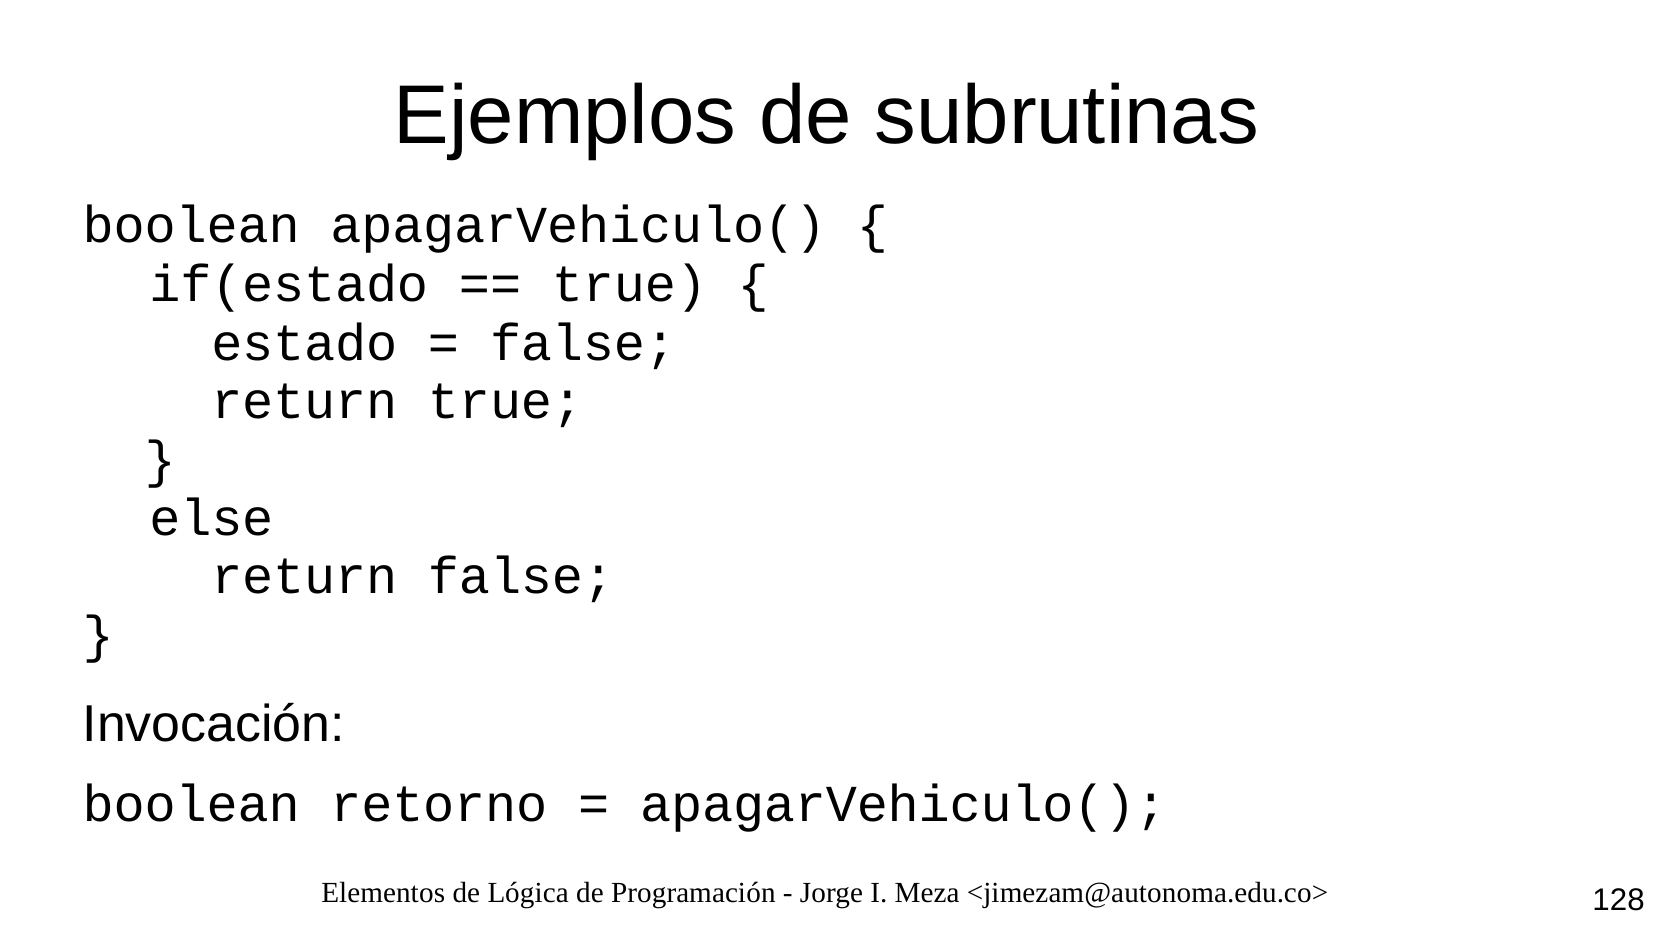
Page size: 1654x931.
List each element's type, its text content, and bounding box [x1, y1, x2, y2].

title Ejemplos de subrutinas [82, 37, 1571, 193]
list boolean apagarVehiculo() { if(estado == true) { estado = false; return true; } else return false; } Invocación: boolean retorno = apagarVehiculo(); [82, 199, 1571, 845]
